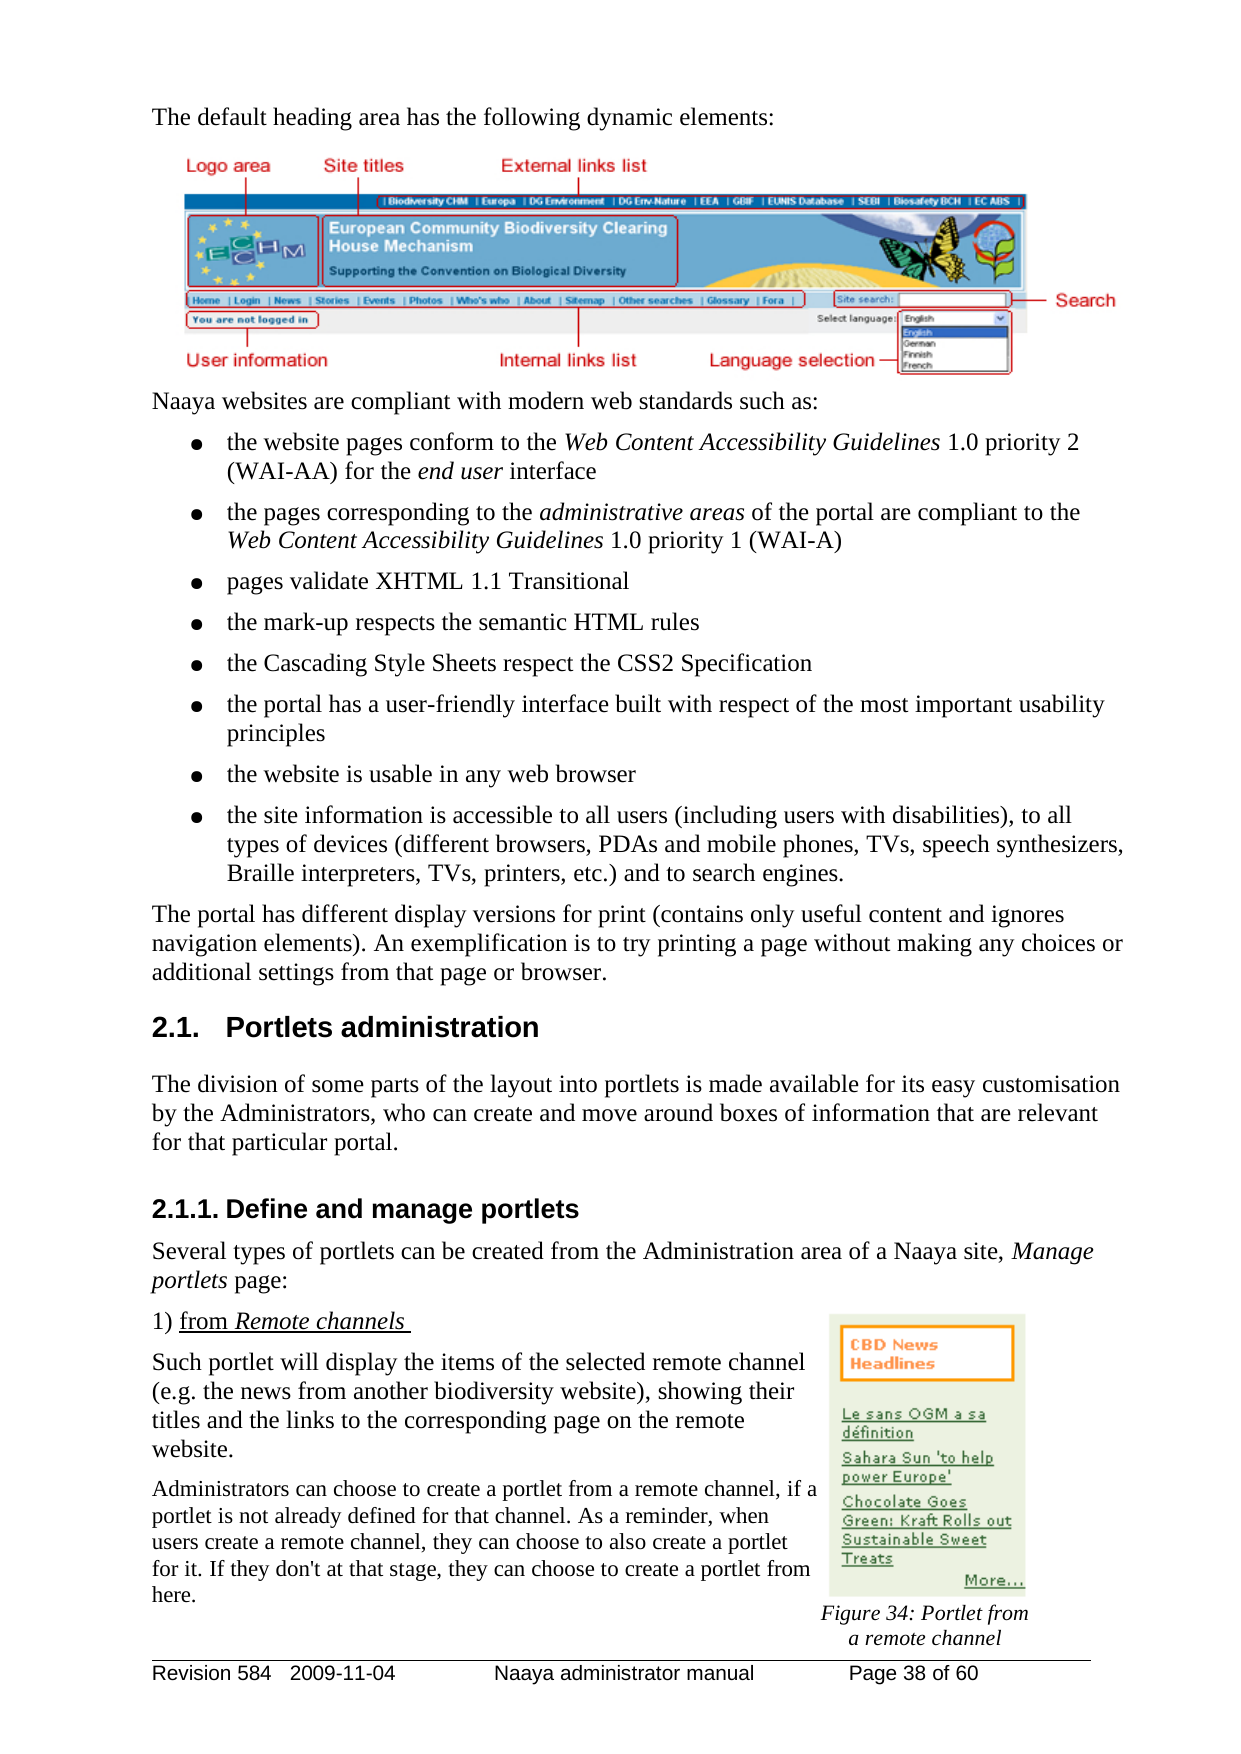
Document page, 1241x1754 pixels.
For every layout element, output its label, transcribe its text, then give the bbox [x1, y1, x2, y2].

text Several types of portlets can be created from the Administration area of a Naaya site, Manage portlets page: [152, 1236, 1128, 1294]
list the mark-up respects the semantic HTML rules [189, 607, 1128, 636]
list the website pages conform to the Web Content Accessibility Guidelines 1.0 priority 2 (WAI-AA) for the end user interface [189, 426, 1128, 484]
text [820, 1296, 1031, 1308]
list the site information is accessible to all users (including users with disabilities), to all types of devices (different browsers, PDAs and mobile phones, TVs, speech synthesizers, Braille interpreters, TVs, printers, etc.) and to search engines. [189, 799, 1128, 887]
subtitle Define and manage portlets [152, 1193, 1128, 1224]
list the portal has a user-friendly interface built with respect of the most important usability principles [189, 689, 1128, 747]
text Naaya websites are compliant with modern web standards such as: [152, 142, 1128, 415]
list the Cascading Style Sheets respect the CSS2 Specification [189, 648, 1128, 677]
text [1031, 1306, 1128, 1335]
list the pages corresponding to the administrative areas of the portal are compliant to the Web Content Accessibility Guidelines 1.0 priority 1 (WAI-A) [189, 496, 1128, 554]
text [1031, 1475, 1128, 1608]
subtitle Portlets administration [152, 1010, 1128, 1044]
text Figure 34: Portlet from a remote channel [820, 1600, 1031, 1651]
text The division of some parts of the layout into portlets is made available for its easy customisation by the Administrators, who can create and move around boxes of information that are relevant for that particular portal. [152, 1069, 1128, 1156]
text The default heading area has the following dynamic elements: [152, 102, 1128, 131]
text Administrators can choose to create a portlet from a remote channel, if a portlet is not already defined for that channel. As a reminder, when users create a remote channel, they can choose to also create a portlet for it. If they don't at that stage, they can choose to create a portlet from here. [152, 1475, 820, 1608]
list the website is usable in any web browser [189, 759, 1128, 788]
text Such portlet will display the items of the selected remote channel (e.g. the news from another biodiversity website), showing their titles and the links to the corresponding page on the remote website. [152, 1347, 820, 1463]
list pages validate XHTML 1.1 Transitional [189, 566, 1128, 595]
picture [820, 1308, 1032, 1600]
text The portal has different display versions for print (contains only useful content and ignores navigation elements). An exemplification is to try printing a page without making any choices or additional settings from that page or browser. [152, 898, 1128, 986]
text [1032, 1347, 1128, 1463]
text 1) from Remote channels [152, 1306, 820, 1335]
